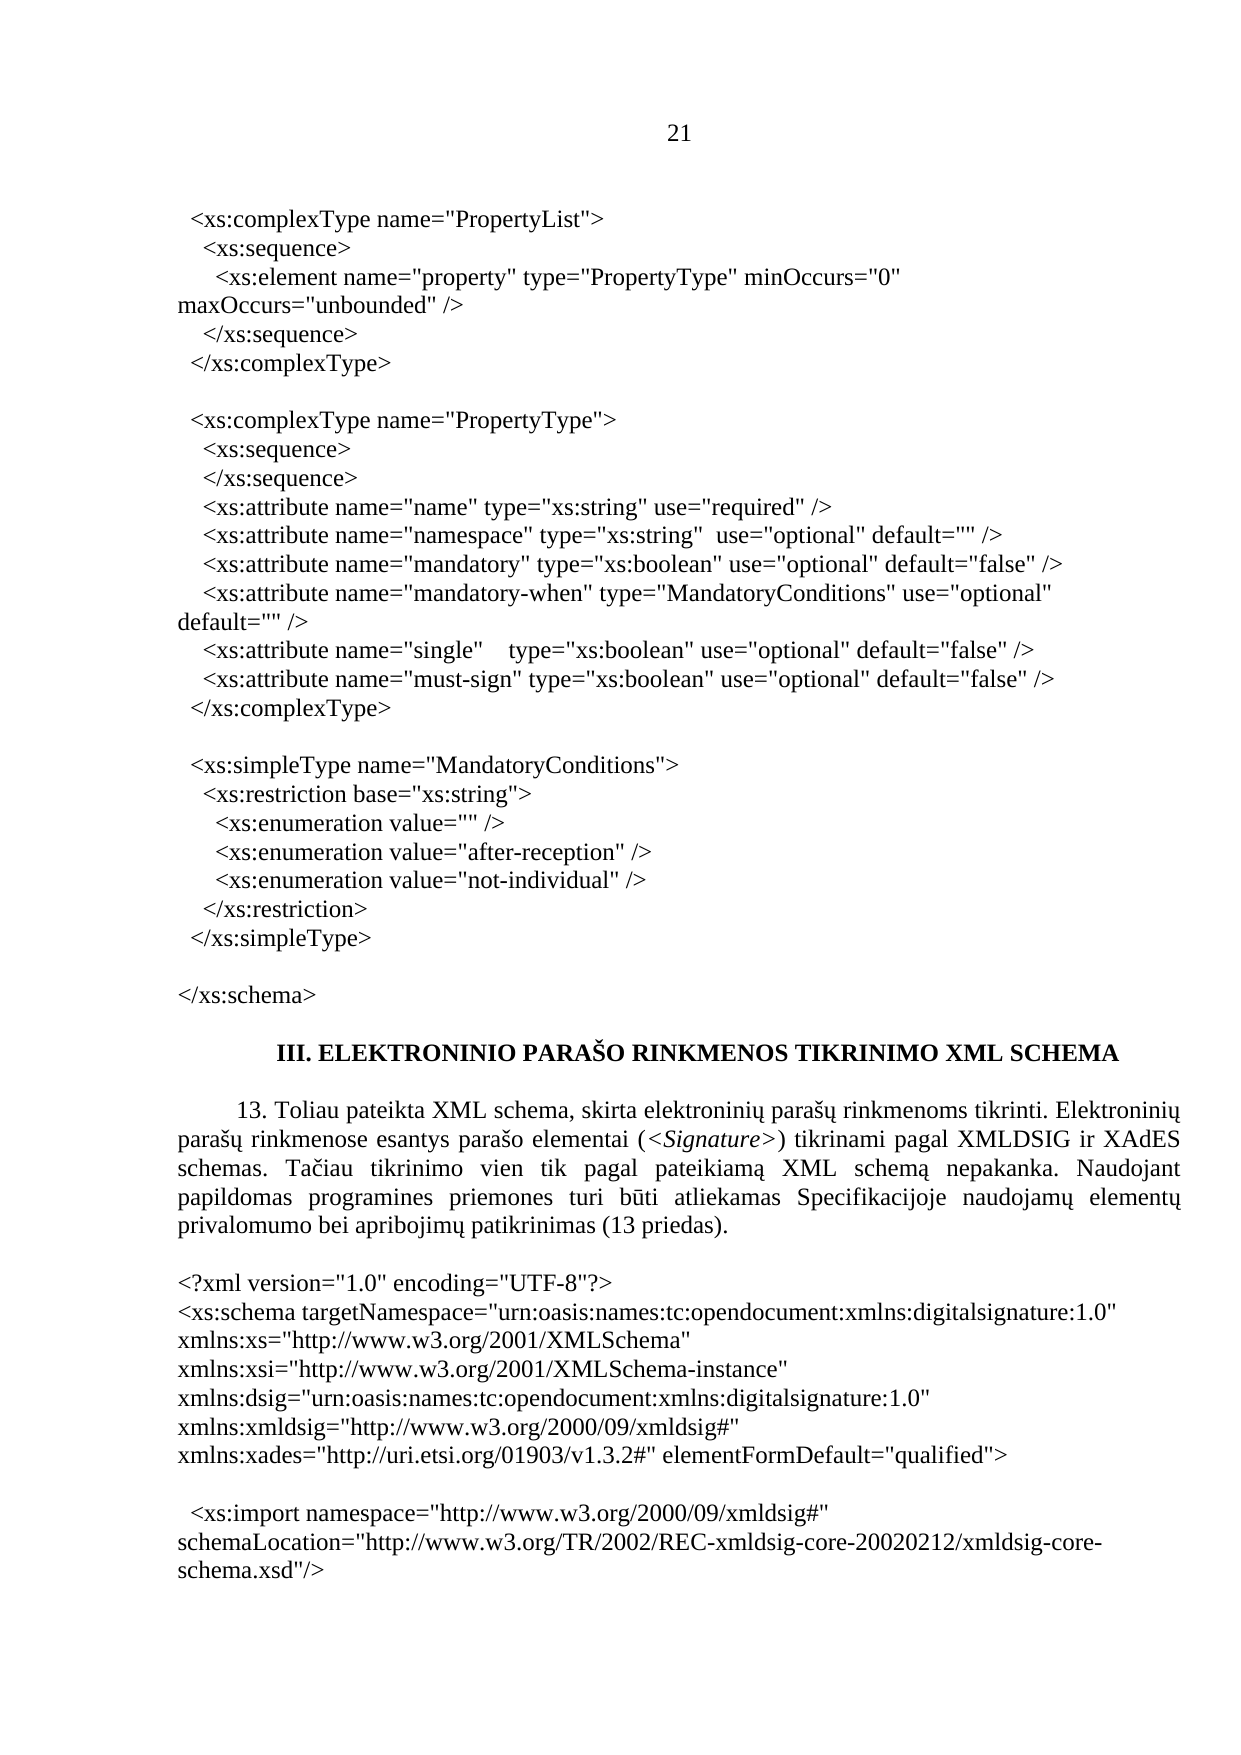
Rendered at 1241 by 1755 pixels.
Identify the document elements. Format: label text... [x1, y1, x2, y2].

text <xs:sequence> [177, 434, 1181, 463]
text <xs:attribute name="mandatory" type="xs:boolean" use="optional" default="false" /> [177, 549, 1181, 578]
text <?xml version="1.0" encoding="UTF-8"?> [177, 1268, 1181, 1297]
text </xs:schema> [177, 981, 1181, 1009]
text <xs:attribute name="single" type="xs:boolean" use="optional" default="false" /> [177, 636, 1181, 664]
text <xs:attribute name="name" type="xs:string" use="required" /> [177, 492, 1181, 521]
text <xs:enumeration value="after-reception" /> [177, 837, 1181, 866]
text </xs:simpleType> [177, 923, 1181, 952]
text <xs:sequence> [177, 233, 1181, 262]
text <xs:enumeration value="" /> [177, 808, 1181, 837]
text </xs:sequence> [177, 463, 1181, 492]
text <xs:import namespace="http://www.w3.org/2000/09/xmldsig#" schemaLocation="http://www.w3.org/TR/2002/REC-xmldsig-core-20020212/xmldsig-core-schema.xsd"/> [177, 1498, 1181, 1584]
text <xs:enumeration value="not-individual" /> [177, 866, 1181, 894]
text <xs:attribute name="mandatory-when" type="MandatoryConditions" use="optional" default="" /> [177, 578, 1181, 636]
text </xs:sequence> [177, 319, 1181, 348]
text <xs:complexType name="PropertyList"> [177, 204, 1181, 233]
text <xs:restriction base="xs:string"> [177, 779, 1181, 808]
text <xs:simpleType name="MandatoryConditions"> [177, 751, 1181, 779]
text <xs:element name="property" type="PropertyType" minOccurs="0" maxOccurs="unbounded" /> [177, 262, 1181, 319]
text <xs:complexType name="PropertyType"> [177, 406, 1181, 434]
text </xs:complexType> [177, 348, 1181, 377]
text III. Elektroninio parašo rinkmenos tikrinimo XML schema [215, 1038, 1181, 1067]
text </xs:restriction> [177, 894, 1181, 923]
text 13. Toliau pateikta XML schema, skirta elektroninių parašų rinkmenoms tikrinti. Elektroninių parašų rinkmenose esantys parašo elementai (<Signature>) tikrinami pagal XMLDSIG ir XAdES schemas. Tačiau tikrinimo vien tik pagal pateikiamą XML schemą nepakanka. Naudojant papildomas programines priemones turi būti atliekamas Specifikacijoje naudojamų elementų privalomumo bei apribojimų patikrinimas (13 priedas). [177, 1096, 1181, 1239]
text <xs:schema targetNamespace="urn:oasis:names:tc:opendocument:xmlns:digitalsignature:1.0" xmlns:xs="http://www.w3.org/2001/XMLSchema" xmlns:xsi="http://www.w3.org/2001/XMLSchema-instance" xmlns:dsig="urn:oasis:names:tc:opendocument:xmlns:digitalsignature:1.0" xmlns:xmldsig="http://www.w3.org/2000/09/xmldsig#" xmlns:xades="http://uri.etsi.org/01903/v1.3.2#" elementFormDefault="qualified"> [177, 1297, 1181, 1469]
text <xs:attribute name="must-sign" type="xs:boolean" use="optional" default="false" /> [177, 664, 1181, 693]
text <xs:attribute name="namespace" type="xs:string" use="optional" default="" /> [177, 521, 1181, 549]
text </xs:complexType> [177, 693, 1181, 722]
